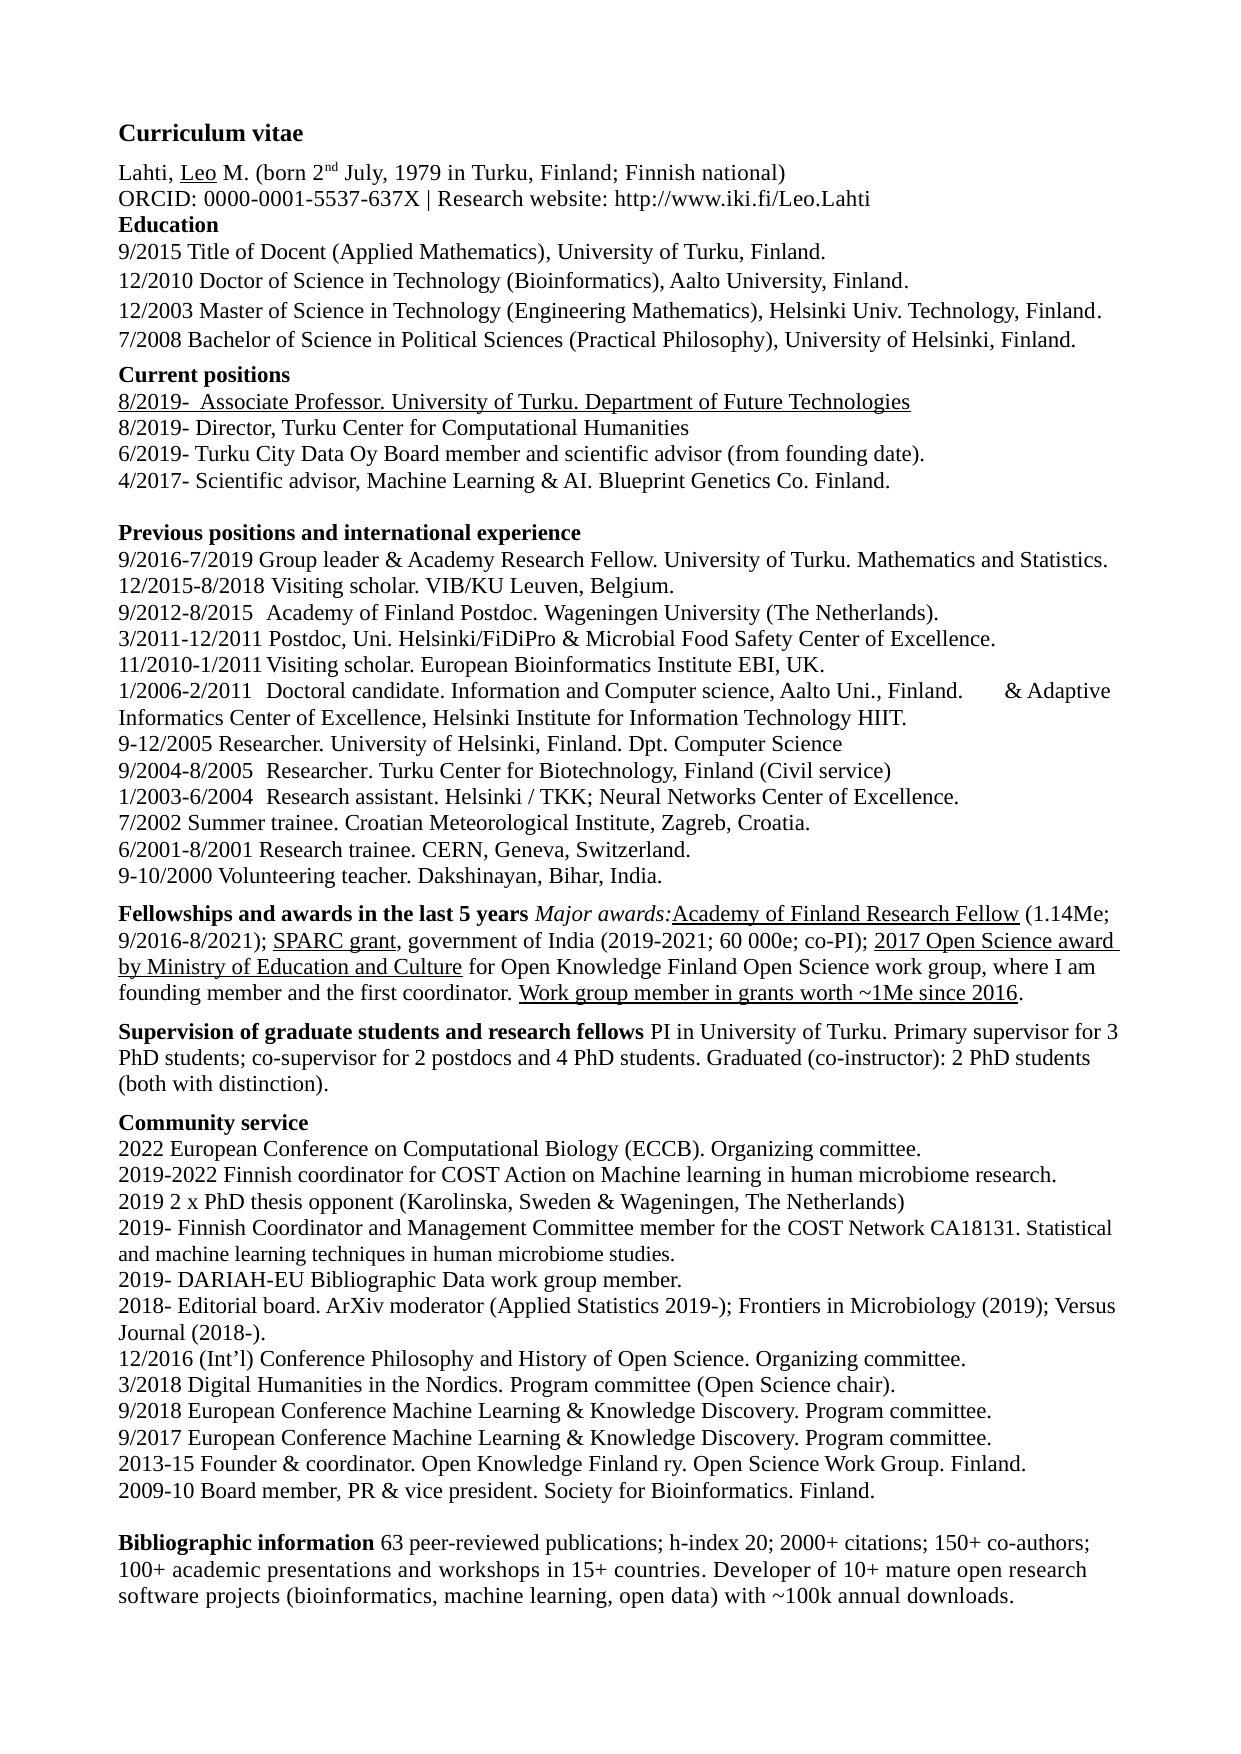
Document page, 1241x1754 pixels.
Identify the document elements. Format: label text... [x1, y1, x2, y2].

list 2009-10 Board member, PR & vice president. Society for Bioinformatics. Finland. [118, 1477, 1122, 1503]
list 2022 European Conference on Computational Biology (ECCB). Organizing committee. [118, 1135, 1122, 1162]
list 2018- Editorial board. ArXiv moderator (Applied Statistics 2019-); Frontiers in Microbiology (2019); Versus Journal (2018-). [118, 1292, 1122, 1345]
text ORCID: 0000-0001-5537-637X | Research website: http://www.iki.fi/Leo.Lahti [118, 185, 1122, 212]
text 9-10/2000 Volunteering teacher. Dakshinayan, Bihar, India. [118, 862, 1122, 888]
text 9/2015 Title of Docent (Applied Mathematics), University of Turku, Finland. [118, 238, 1122, 264]
text 9/2016-7/2019 Group leader & Academy Research Fellow. University of Turku. Mathematics and Statistics. [118, 546, 1122, 572]
text Lahti, Leo M. (born 2nd July, 1979 in Turku, Finland; Finnish national) [118, 159, 1122, 185]
list 2019- DARIAH-EU Bibliographic Data work group member. [118, 1266, 1122, 1292]
text 1/2006-2/2011 Doctoral candidate. Information and Computer science, Aalto Uni., Finland. & Adaptive Informatics Center of Excellence, Helsinki Institute for Information Technology HIIT. [118, 678, 1122, 730]
text 7/2008 Bachelor of Science in Political Sciences (Practical Philosophy), University of Helsinki, Finland. [118, 326, 1122, 352]
subtitle 2019 2 x PhD thesis opponent (Karolinska, Sweden & Wageningen, The Netherlands) [118, 1188, 1122, 1214]
list 9/2018 European Conference Machine Learning & Knowledge Discovery. Program committee. [118, 1398, 1122, 1424]
text 7/2002 Summer trainee. Croatian Meteorological Institute, Zagreb, Croatia. [118, 809, 1122, 836]
text 1/2003-6/2004 Research assistant. Helsinki / TKK; Neural Networks Center of Excellence. [118, 783, 1122, 809]
list 9/2017 European Conference Machine Learning & Knowledge Discovery. Program committee. [118, 1424, 1122, 1450]
list Community service [118, 1109, 1122, 1135]
subtitle 2019-2022 Finnish coordinator for COST Action on Machine learning in human microbiome research. [118, 1162, 1122, 1188]
list 2019- Finnish Coordinator and Management Committee member for the COST Network CA18131. Statistical and machine learning techniques in human microbiome studies. [118, 1214, 1122, 1266]
text 12/2015-8/2018 Visiting scholar. VIB/KU Leuven, Belgium. [118, 572, 1122, 598]
list 2013-15 Founder & coordinator. Open Knowledge Finland ry. Open Science Work Group. Finland. [118, 1450, 1122, 1477]
text 6/2019- Turku City Data Oy Board member and scientific advisor (from founding date). [118, 440, 1122, 467]
text 3/2011-12/2011 Postdoc, Uni. Helsinki/FiDiPro & Microbial Food Safety Center of Excellence. [118, 625, 1122, 651]
text 12/2003 Master of Science in Technology (Engineering Mathematics), Helsinki Univ. Technology, Finland. [118, 297, 1122, 323]
text 9/2004-8/2005 Researcher. Turku Center for Biotechnology, Finland (Civil service) [118, 757, 1122, 783]
list 3/2018 Digital Humanities in the Nordics. Program committee (Open Science chair). [118, 1371, 1122, 1398]
text Curriculum vitae [118, 118, 1122, 147]
text Bibliographic information 63 peer-reviewed publications; h-index 20; 2000+ citations; 150+ co-authors; 100+ academic presentations and workshops in 15+ countries. Developer of 10+ mature open research software projects (bioinformatics, machine learning, open data) with ~100k annual downloads. [118, 1529, 1122, 1608]
text Fellowships and awards in the last 5 years Major awards:Academy of Finland Research Fellow (1.14Me; 9/2016-8/2021); SPARC grant, government of India (2019-2021; 60 000e; co-PI); 2017 Open Science award by Ministry of Education and Culture for Open Knowledge Finland Open Science work group, where I am founding member and the first coordinator. Work group member in grants worth ~1Me since 2016. [118, 900, 1122, 1006]
text 4/2017- Scientific advisor, Machine Learning & AI. Blueprint Genetics Co. Finland. [118, 467, 1122, 493]
list 11/2010-1/2011 Visiting scholar. European Bioinformatics Institute EBI, UK. [118, 651, 1122, 678]
text Current positions [118, 361, 1122, 388]
text 9/2012-8/2015 Academy of Finland Postdoc. Wageningen University (The Netherlands). [118, 598, 1122, 625]
list 6/2001-8/2001 Research trainee. CERN, Geneva, Switzerland. [118, 836, 1122, 862]
text 12/2010 Doctor of Science in Technology (Bioinformatics), Aalto University, Finland. [118, 267, 1122, 294]
text Education [118, 212, 1122, 238]
text Supervision of graduate students and research fellows PI in University of Turku. Primary supervisor for 3 PhD students; co-supervisor for 2 postdocs and 4 PhD students. Graduated (co-instructor): 2 PhD students (both with distinction). [118, 1018, 1122, 1097]
text 8/2019- Director, Turku Center for Computational Humanities [118, 414, 1122, 440]
list 12/2016 (Int’l) Conference Philosophy and History of Open Science. Organizing committee. [118, 1345, 1122, 1371]
text 9-12/2005 Researcher. University of Helsinki, Finland. Dpt. Computer Science [118, 730, 1122, 757]
text Previous positions and international experience [118, 519, 1122, 546]
text 8/2019- Associate Professor. University of Turku. Department of Future Technologies [118, 388, 1122, 414]
